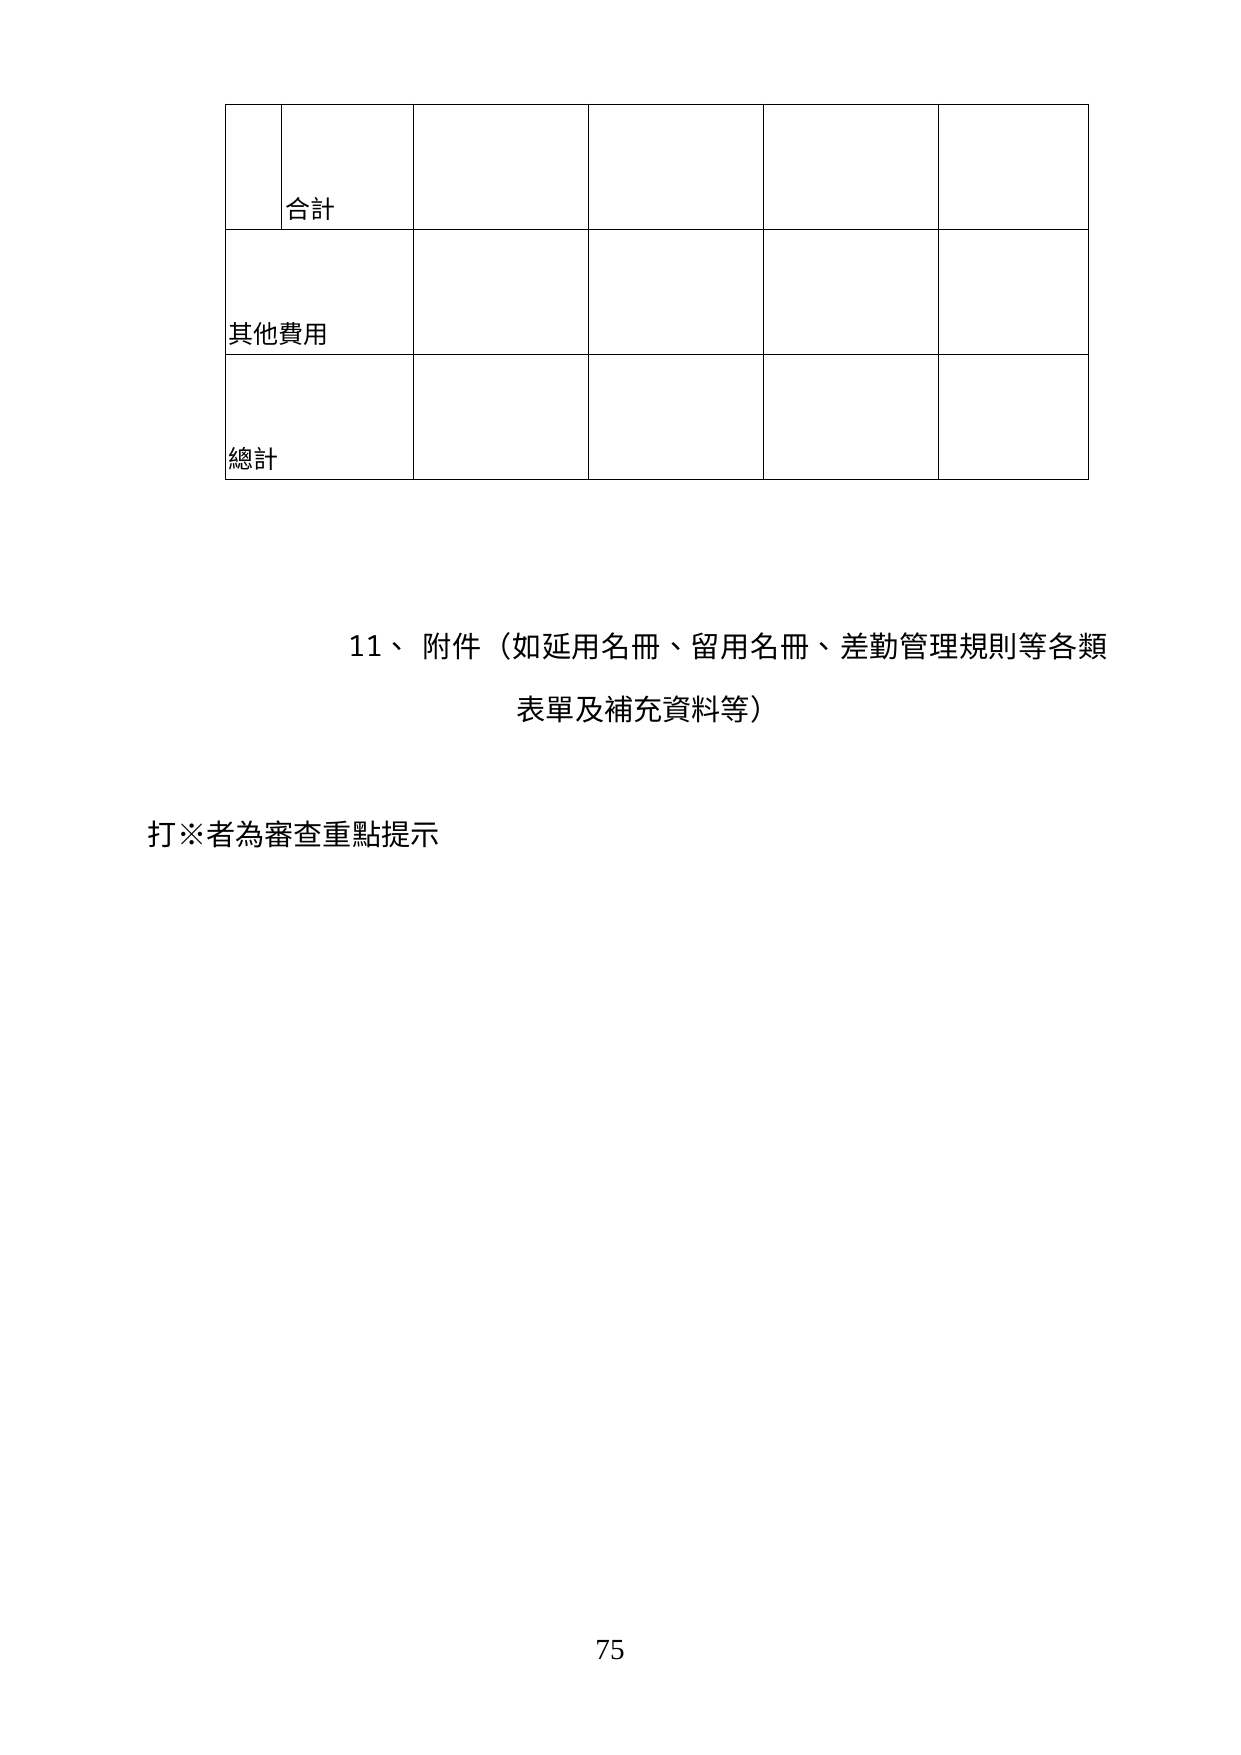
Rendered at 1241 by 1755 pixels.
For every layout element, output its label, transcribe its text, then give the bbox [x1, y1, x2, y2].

table_cell [939, 105, 1088, 228]
table_cell 其他費用 [226, 230, 413, 353]
table_cell [589, 230, 763, 353]
table_cell [414, 105, 588, 228]
table_cell [226, 105, 281, 228]
table_cell [764, 355, 938, 478]
table_cell [764, 105, 938, 228]
table_cell [939, 355, 1088, 478]
table_cell [589, 355, 763, 478]
table_cell [414, 355, 588, 478]
table_cell [414, 230, 588, 353]
table_cell 總計 [226, 355, 413, 478]
list 附件（如延用名冊、留用名冊、差勤管理規則等各類表單及補充資料等） [348, 603, 1109, 728]
table_cell [589, 105, 763, 228]
table_cell 合計 [282, 105, 413, 228]
text 打※者為審查重點提示 [148, 791, 1109, 853]
table_cell [764, 230, 938, 353]
table_cell [939, 230, 1088, 353]
